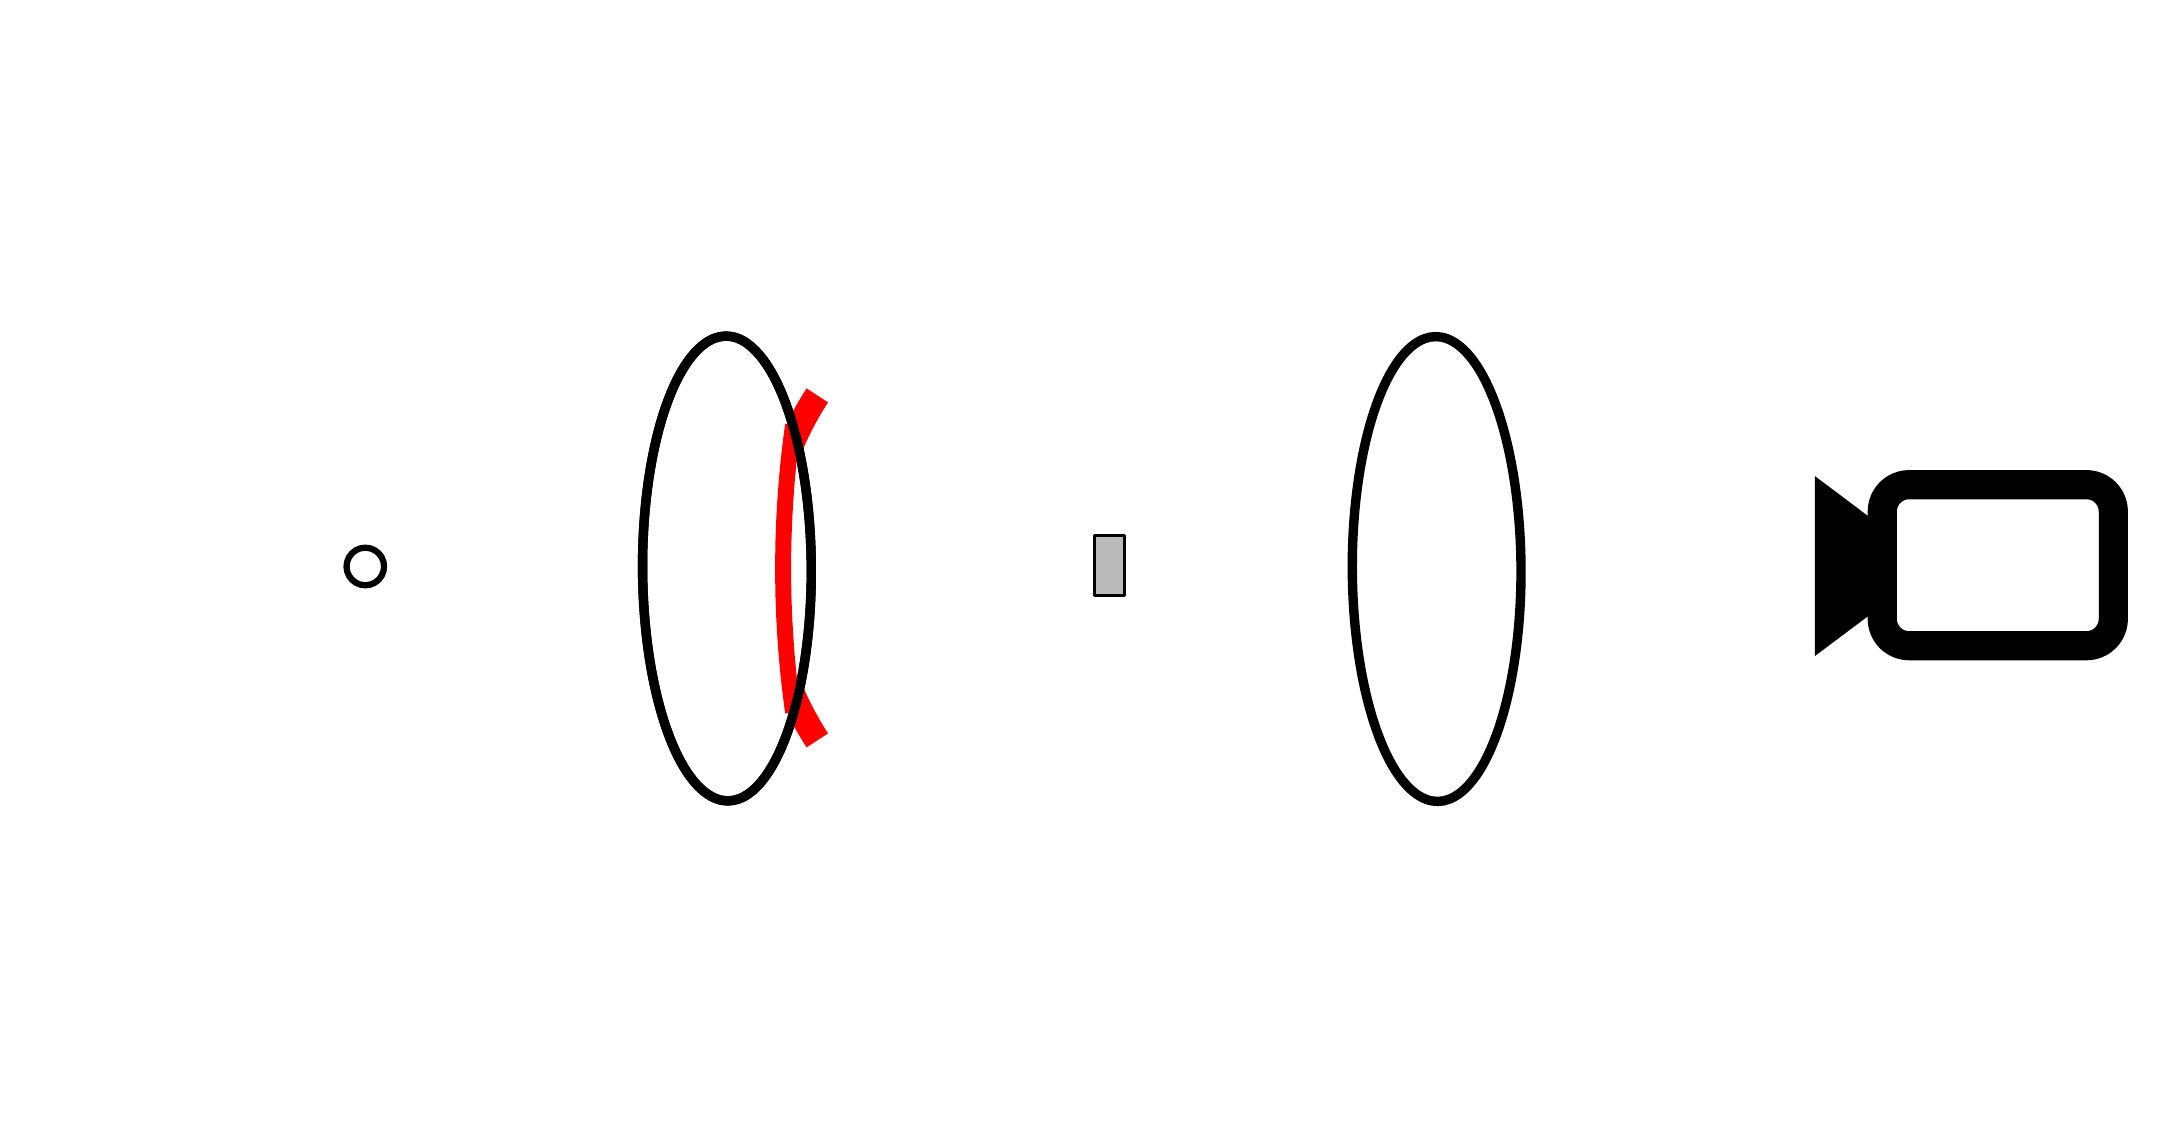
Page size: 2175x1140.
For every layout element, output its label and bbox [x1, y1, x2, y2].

text_box [1814, 476, 1875, 657]
text_box [648, 341, 806, 796]
text_box [715, 0, 1747, 1140]
text_box [1882, 484, 2114, 646]
